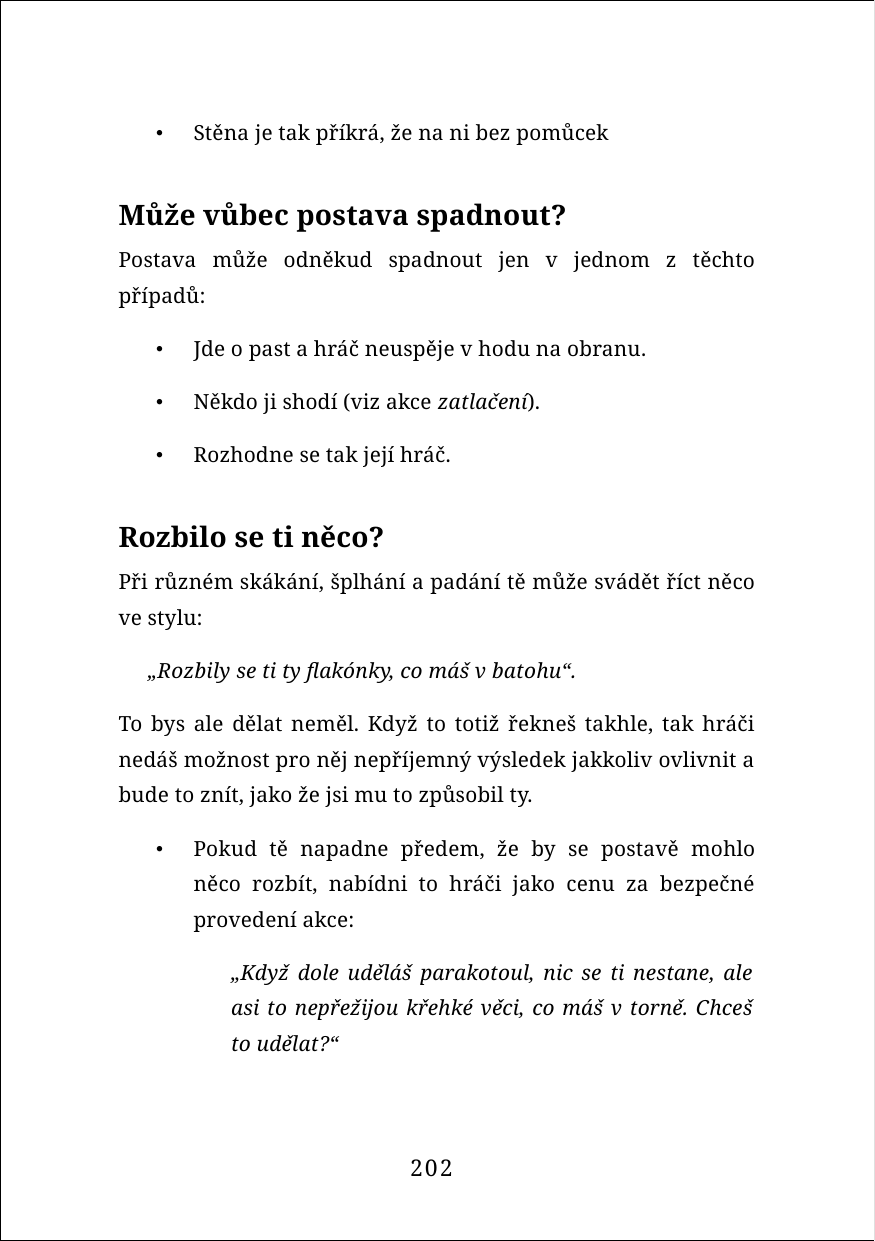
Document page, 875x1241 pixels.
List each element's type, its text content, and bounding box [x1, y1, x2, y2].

list Rozhodne se tak její hráč. [156, 440, 756, 469]
text Postava může odněkud spadnout jen v jednom z těchto případů: [118, 245, 756, 309]
list „Když dole uděláš parakotoul, nic se ti nestane, ale asi to nepřežijou křehké věci, co máš v torně. Chceš to udělat?“ [193, 958, 756, 1057]
text „Rozbily se ti ty flakónky, co máš v batohu“. [118, 656, 756, 684]
list Někdo ji shodí (viz akce zatlačení). [156, 387, 756, 416]
text To bys ale dělat neměl. Když to totiž řekneš takhle, tak hráči nedáš možnost pro něj nepříjemný výsledek jakkoliv ovlivnit a bude to znít, jako že jsi mu to způsobil ty. [118, 709, 756, 809]
list Pokud tě napadne předem, že by se postavě mohlo něco rozbít, nabídni to hráči jako cenu za bezpečné provedení akce: [156, 834, 756, 933]
list Jde o past a hráč neuspěje v hodu na obranu. [156, 334, 756, 362]
list Stěna je tak příkrá, že na ni bez pomůcek [156, 118, 756, 147]
subtitle Může vůbec postava spadnout? [118, 195, 756, 233]
text Při různém skákání, šplhání a padání tě může svádět říct něco ve stylu: [118, 567, 756, 631]
subtitle Rozbilo se ti něco? [118, 517, 756, 556]
